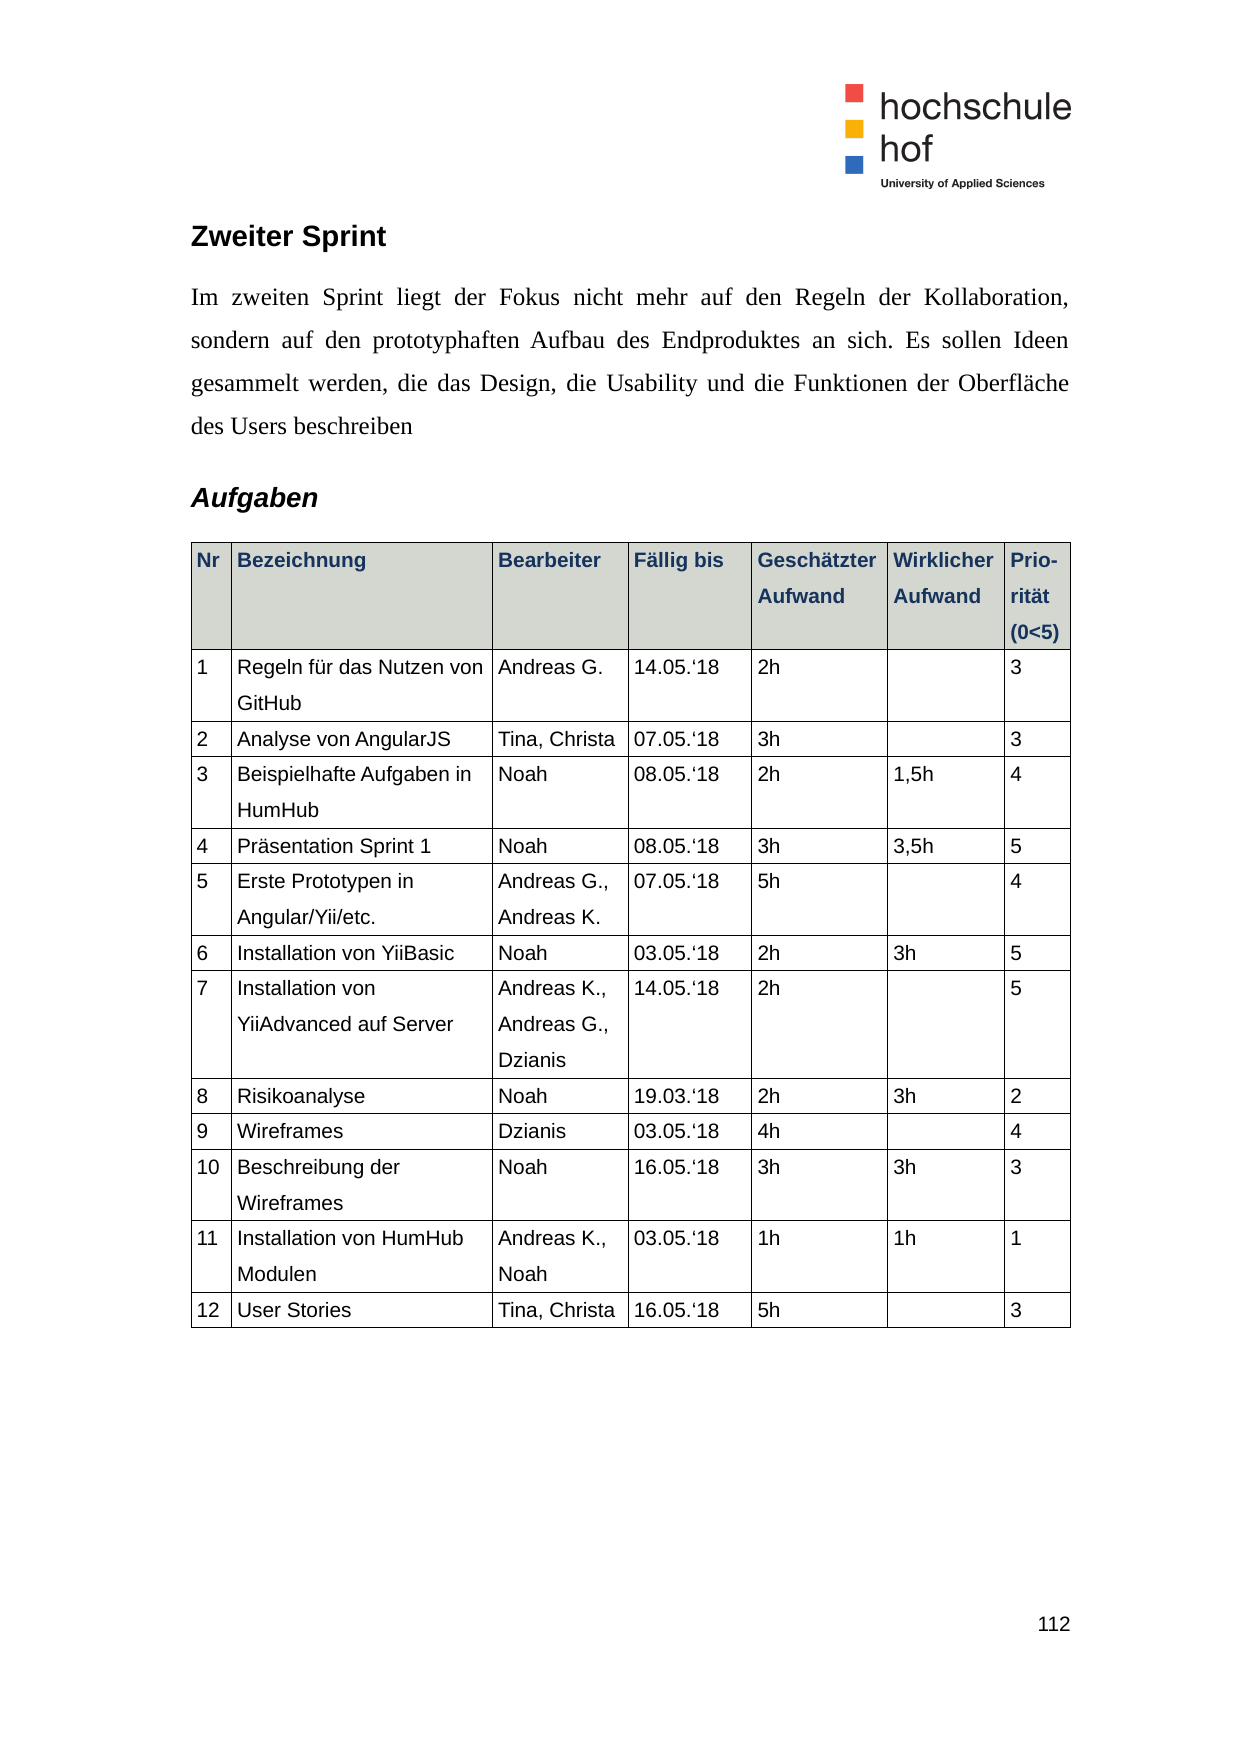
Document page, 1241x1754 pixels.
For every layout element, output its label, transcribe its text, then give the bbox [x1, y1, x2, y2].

table_cell 3h [752, 829, 887, 863]
table_cell 5 [192, 864, 231, 935]
table_cell 03.05.‘18 [629, 1221, 751, 1292]
table_cell 3 [192, 757, 231, 828]
table_cell 4 [1005, 1114, 1070, 1149]
table_header Bearbeiter [493, 543, 628, 649]
table_cell 07.05.‘18 [629, 722, 751, 756]
table_cell 12 [192, 1293, 231, 1327]
table_cell 3 [1005, 1150, 1070, 1220]
table_cell 07.05.‘18 [629, 864, 751, 935]
table_cell 08.05.‘18 [629, 829, 751, 863]
table_cell Dzianis [493, 1114, 628, 1149]
table_cell 16.05.‘18 [629, 1150, 751, 1220]
table_cell 16.05.‘18 [629, 1293, 751, 1327]
table_cell Analyse von AngularJS [232, 722, 492, 756]
table_cell 3 [1005, 650, 1070, 721]
table_header Prio-rität (0<5) [1005, 543, 1070, 649]
table_cell 3h [888, 936, 1004, 970]
table_header Geschätzter Aufwand [752, 543, 887, 649]
table_cell 6 [192, 936, 231, 970]
table_cell 2h [752, 757, 887, 828]
table_header Fällig bis [629, 543, 751, 649]
table_cell Tina, Christa [493, 722, 628, 756]
text Im zweiten Sprint liegt der Fokus nicht mehr auf den Regeln der Kollaboration, sondern auf den prototyphaften Aufbau des Endproduktes an sich. Es sollen Ideen gesammelt werden, die das Design, die Usability und die Funktionen der Oberfläche des Users beschreiben [191, 282, 1070, 440]
table_cell 2h [752, 1079, 887, 1113]
subtitle Zweiter Sprint [191, 219, 1070, 253]
table_cell Beschreibung der Wireframes [232, 1150, 492, 1220]
table_cell Noah [493, 757, 628, 828]
table_header Bezeichnung [232, 543, 492, 649]
table_header Wirklicher Aufwand [888, 543, 1004, 649]
table_cell [888, 971, 1004, 1078]
table_cell 2 [192, 722, 231, 756]
table_cell 3h [752, 722, 887, 756]
table_cell Noah [493, 936, 628, 970]
table_cell 3h [752, 1150, 887, 1220]
table_cell 2 [1005, 1079, 1070, 1113]
table_cell Risikoanalyse [232, 1079, 492, 1113]
table_cell 5h [752, 1293, 887, 1327]
table_cell 1h [752, 1221, 887, 1292]
table_cell Andreas G., Andreas K. [493, 864, 628, 935]
table_cell 03.05.‘18 [629, 1114, 751, 1149]
table_cell 3,5h [888, 829, 1004, 863]
table_cell 03.05.‘18 [629, 936, 751, 970]
table_cell Installation von HumHub Modulen [232, 1221, 492, 1292]
table_header Nr [192, 543, 231, 649]
table_cell 3 [1005, 1293, 1070, 1327]
table_cell 4 [1005, 864, 1070, 935]
table_cell 19.03.‘18 [629, 1079, 751, 1113]
picture [845, 84, 1071, 189]
table_cell 9 [192, 1114, 231, 1149]
table_cell Noah [493, 829, 628, 863]
table_cell Erste Prototypen in Angular/Yii/etc. [232, 864, 492, 935]
table_cell 2h [752, 650, 887, 721]
table_cell Beispielhafte Aufgaben in HumHub [232, 757, 492, 828]
table_cell Regeln für das Nutzen von GitHub [232, 650, 492, 721]
table_cell 5 [1005, 829, 1070, 863]
subtitle Aufgaben [191, 482, 1070, 513]
table_cell Noah [493, 1079, 628, 1113]
table_cell [888, 864, 1004, 935]
table_cell [888, 722, 1004, 756]
table_cell Andreas G. [493, 650, 628, 721]
table_cell 10 [192, 1150, 231, 1220]
table_cell Wireframes [232, 1114, 492, 1149]
table_cell 1 [1005, 1221, 1070, 1292]
table_cell 11 [192, 1221, 231, 1292]
table_cell Präsentation Sprint 1 [232, 829, 492, 863]
table_cell Installation von YiiBasic [232, 936, 492, 970]
table_cell 5h [752, 864, 887, 935]
table_cell 4 [1005, 757, 1070, 828]
table_cell User Stories [232, 1293, 492, 1327]
table_cell Andreas K., Noah [493, 1221, 628, 1292]
table_cell 4h [752, 1114, 887, 1149]
table_cell 2h [752, 936, 887, 970]
table_cell 8 [192, 1079, 231, 1113]
table_cell 3h [888, 1079, 1004, 1113]
table_cell 4 [192, 829, 231, 863]
table_cell [888, 1114, 1004, 1149]
table_cell 14.05.‘18 [629, 650, 751, 721]
table_cell Andreas K., Andreas G., Dzianis [493, 971, 628, 1078]
table_cell 1 [192, 650, 231, 721]
table_cell 1h [888, 1221, 1004, 1292]
table_cell Noah [493, 1150, 628, 1220]
table_cell Tina, Christa [493, 1293, 628, 1327]
table_cell 1,5h [888, 757, 1004, 828]
table_cell 3h [888, 1150, 1004, 1220]
table_cell 2h [752, 971, 887, 1078]
table_cell [888, 1293, 1004, 1327]
table_cell Installation von YiiAdvanced auf Server [232, 971, 492, 1078]
table_cell [888, 650, 1004, 721]
table_cell 5 [1005, 936, 1070, 970]
table_cell 14.05.‘18 [629, 971, 751, 1078]
table_cell 08.05.‘18 [629, 757, 751, 828]
table_cell 3 [1005, 722, 1070, 756]
table_cell 7 [192, 971, 231, 1078]
table_cell 5 [1005, 971, 1070, 1078]
